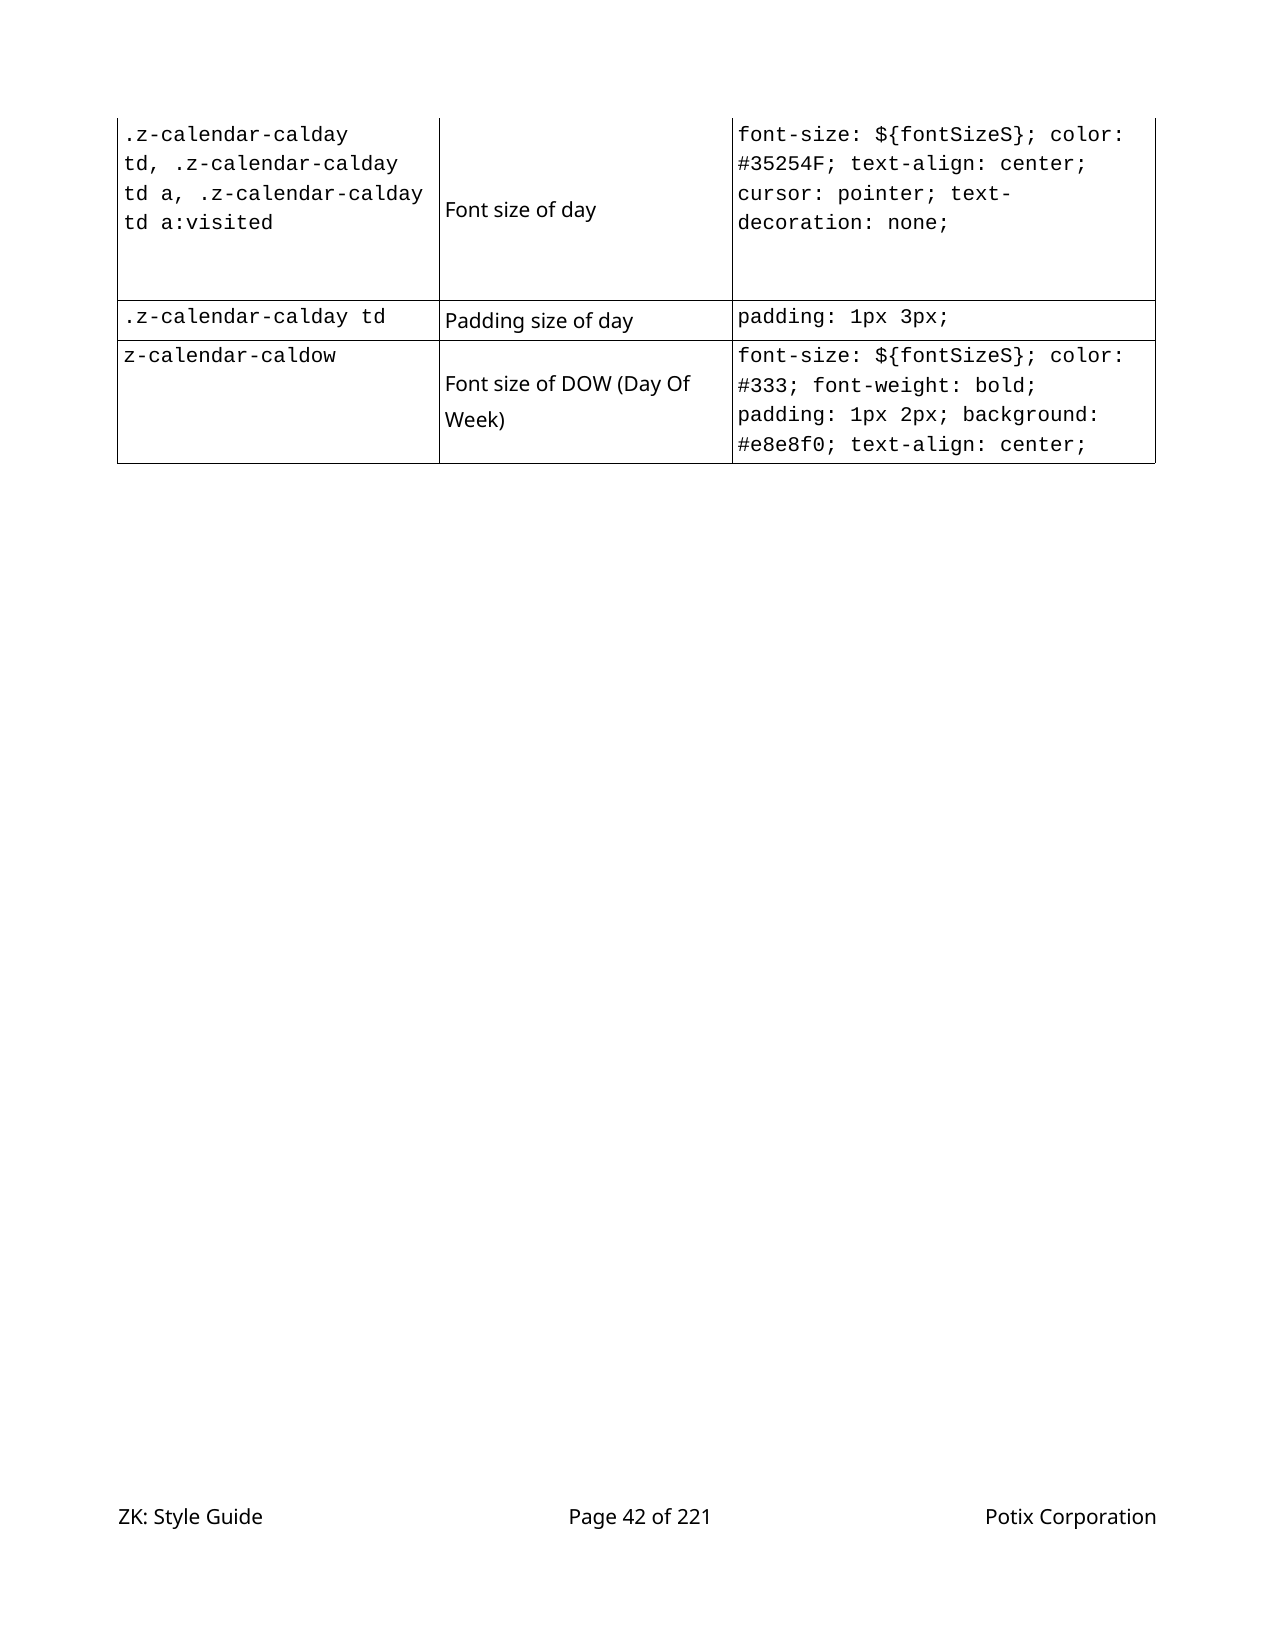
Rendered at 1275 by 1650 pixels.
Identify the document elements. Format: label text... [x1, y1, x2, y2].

table_cell .z-calendar-calday td, .z-calendar-calday td a, .z-calendar-calday td a:visited [118, 118, 439, 300]
table_cell Padding size of day [440, 301, 732, 340]
table_cell font-size: ${fontSizeS}; color: #333; font-weight: bold; padding: 1px 2px; background: #e8e8f0; text-align: center; [733, 341, 1155, 463]
table_cell Font size of DOW (Day Of Week) [440, 341, 732, 463]
table_cell Font size of day [440, 118, 732, 300]
table_cell font-size: ${fontSizeS}; color: #35254F; text-align: center; cursor: pointer; text-decoration: none; [733, 118, 1155, 300]
table_cell .z-calendar-calday td [118, 301, 439, 340]
table_cell padding: 1px 3px; [733, 301, 1155, 340]
table_cell z-calendar-caldow [118, 341, 439, 463]
